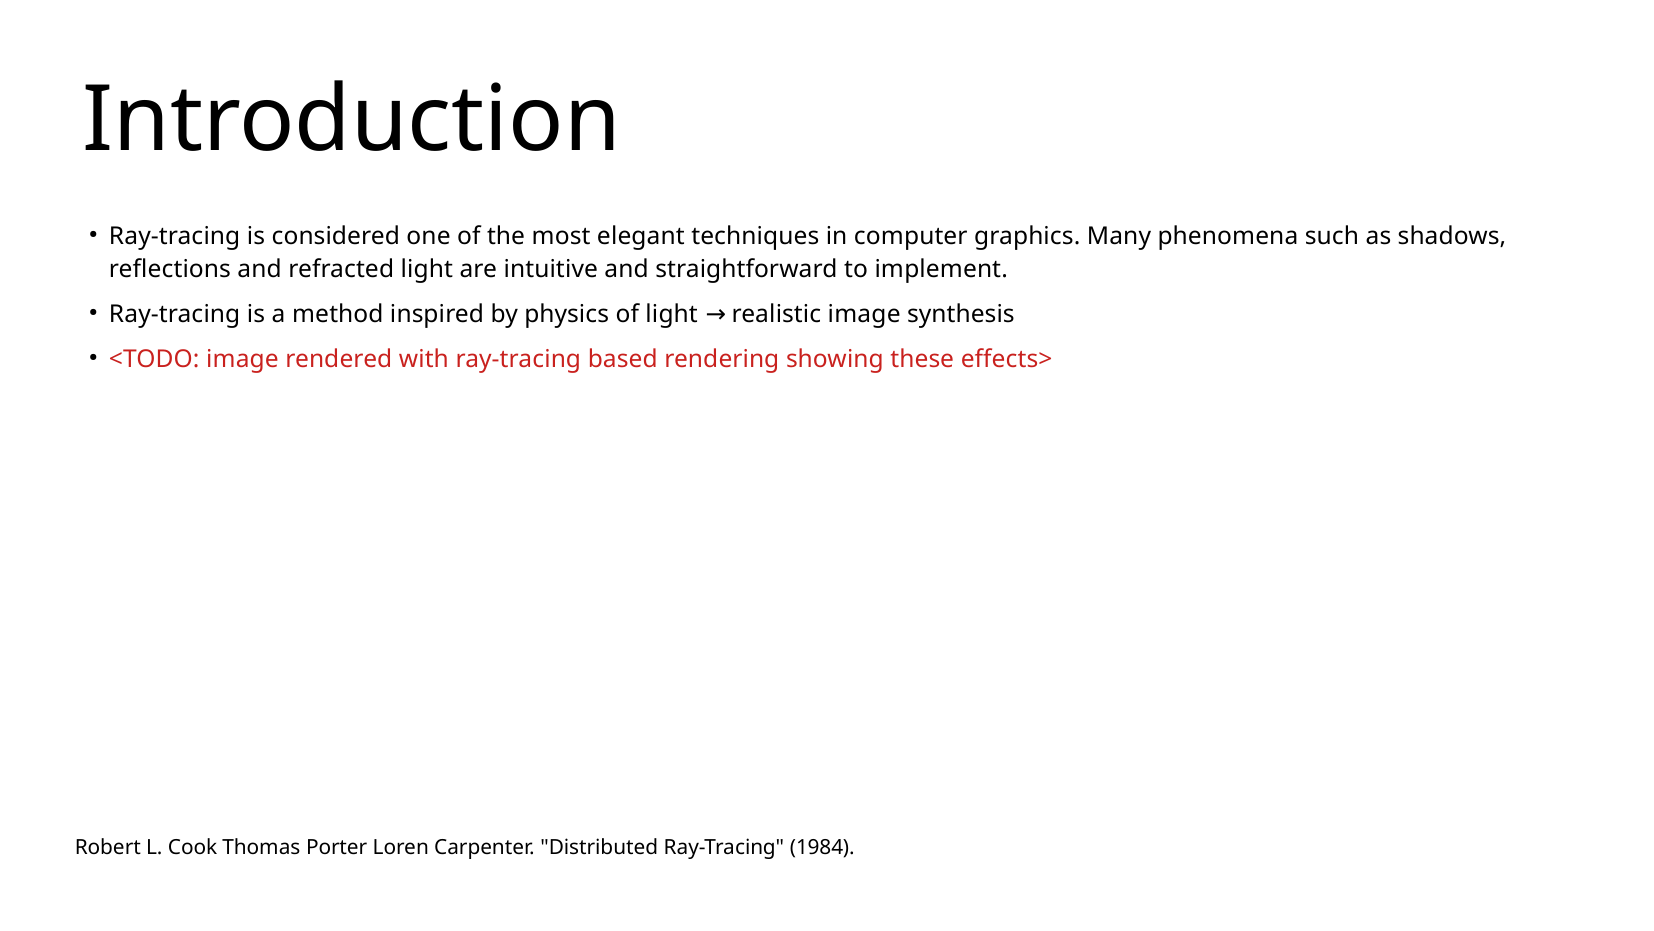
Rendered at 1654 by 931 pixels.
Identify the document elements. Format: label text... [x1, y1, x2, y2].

list Ray-tracing is considered one of the most elegant techniques in computer graphics. Many phenomena such as shadows, reflections and refracted light are intuitive and straightforward to implement. Ray-tracing is a method inspired by physics of light → realistic image synthesis <TODO: image rendered with ray-tracing based rendering showing these effects> [82, 217, 1571, 376]
text_box Robert L. Cook Thomas Porter Loren Carpenter. "Distributed Ray-Tracing" (1984). [60, 825, 1576, 866]
title Introduction [82, 37, 1571, 193]
